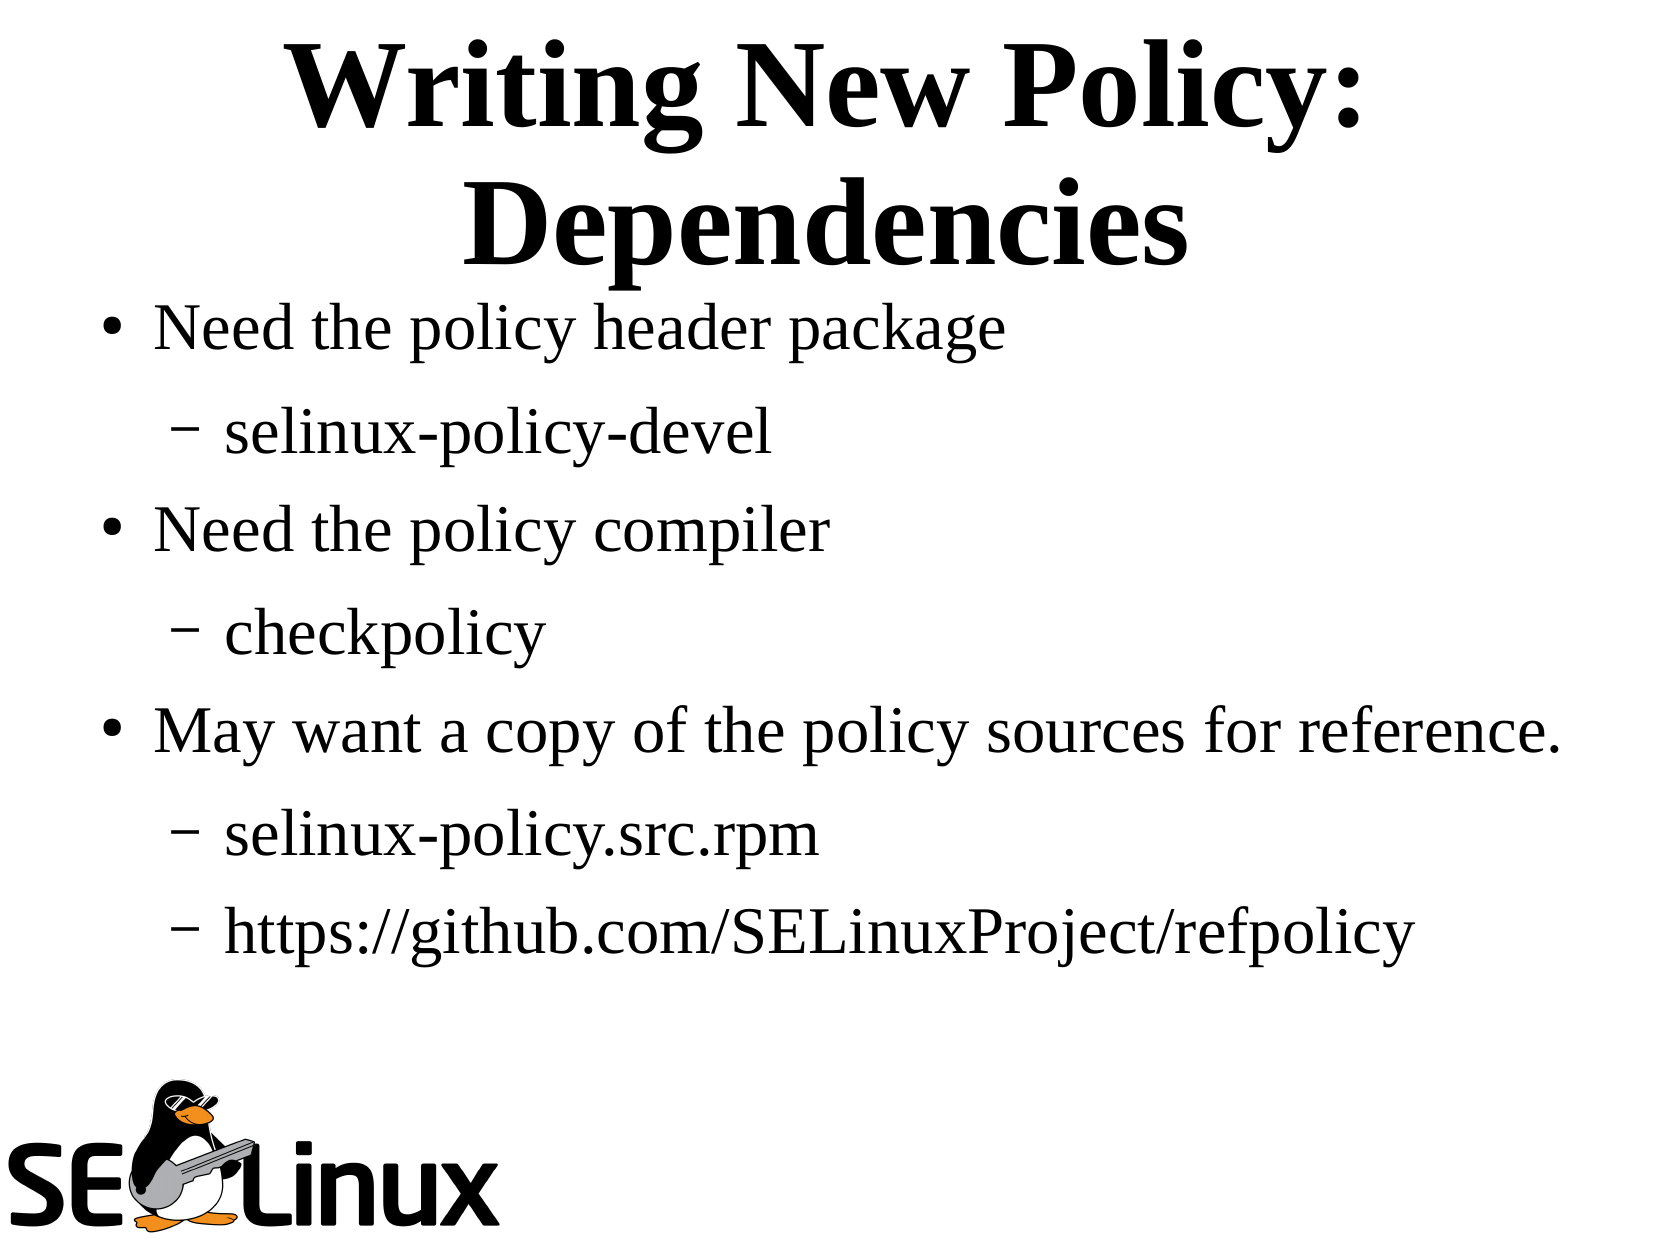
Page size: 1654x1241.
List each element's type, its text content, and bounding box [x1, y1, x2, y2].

title Writing New Policy: Dependencies [82, 14, 1571, 290]
list Need the policy header package selinux-policy-devel Need the policy compiler checkpolicy May want a copy of the policy sources for reference. selinux-policy.src.rpm https://github.com/SELinuxProject/refpolicy [82, 290, 1571, 1010]
picture [0, 919, 526, 1241]
